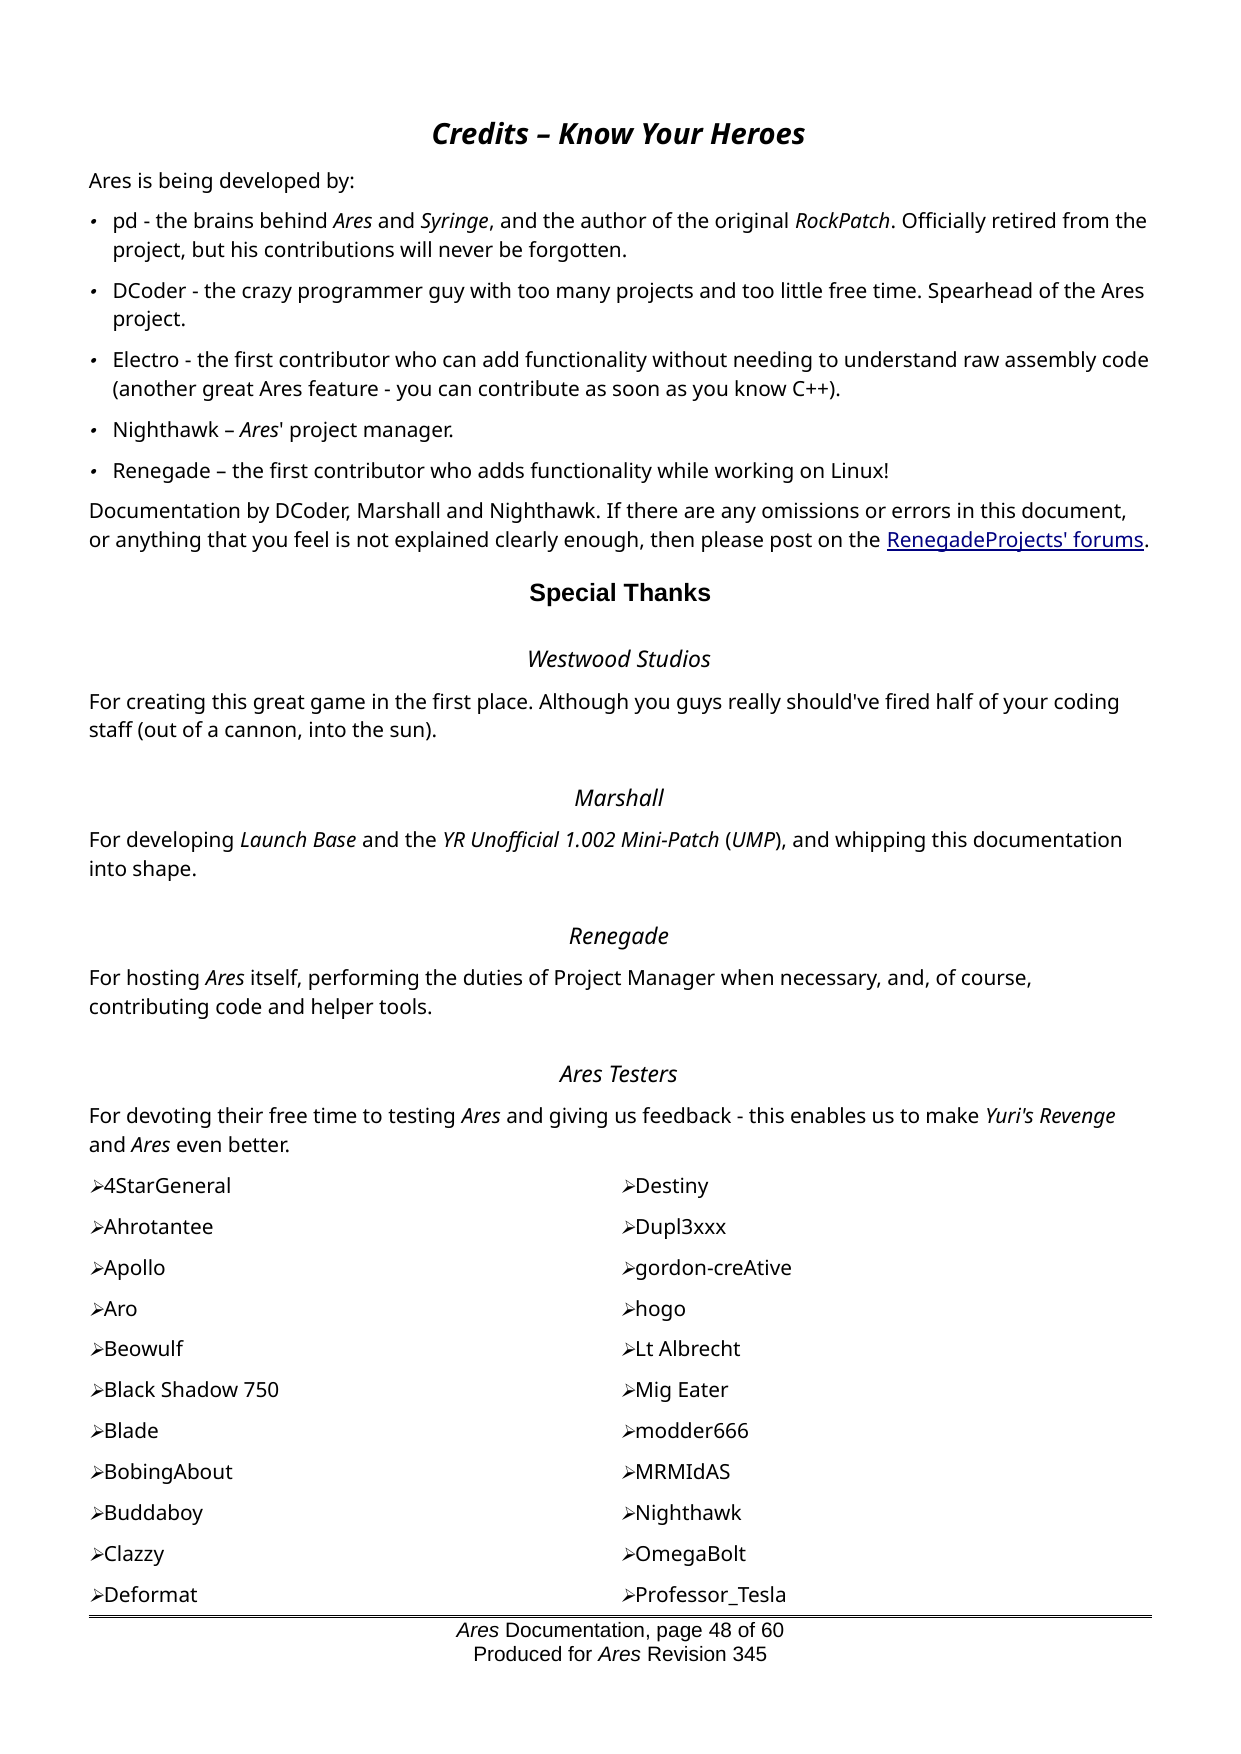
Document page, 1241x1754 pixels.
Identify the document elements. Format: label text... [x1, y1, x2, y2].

text For devoting their free time to testing Ares and giving us feedback - this enables us to make Yuri's Revenge and Ares even better. [88, 1101, 1152, 1158]
text For hosting Ares itself, performing the duties of Project Manager when necessary, and, of course, contributing code and helper tools. [88, 963, 1152, 1020]
list Black Shadow 750 [88, 1376, 620, 1404]
list Dupl3xxx [620, 1212, 1152, 1240]
list MRMIdAS [620, 1457, 1152, 1486]
text Ares is being developed by: [88, 166, 1152, 194]
list Apollo [88, 1253, 620, 1281]
list Beowulf [88, 1334, 620, 1363]
text Documentation by DCoder, Marshall and Nighthawk. If there are any omissions or errors in this document, or anything that you feel is not explained clearly enough, then please post on the RenegadeProjects' forums. [88, 497, 1152, 553]
list BobingAbout [88, 1457, 620, 1486]
list modder666 [620, 1416, 1152, 1445]
text For creating this great game in the first place. Although you guys really should've fired half of your coding staff (out of a cannon, into the sun). [88, 687, 1152, 744]
list pd - the brains behind Ares and Syringe, and the author of the original RockPatch. Officially retired from the project, but his contributions will never be forgotten. [88, 207, 1152, 263]
list OmegaBolt [620, 1539, 1152, 1568]
list Electro - the first contributor who can add functionality without needing to understand raw assembly code (another great Ares feature - you can contribute as soon as you know C++). [88, 345, 1152, 402]
list Blade [88, 1416, 620, 1445]
list Ahrotantee [88, 1212, 620, 1240]
list gordon-creAtive [620, 1253, 1152, 1281]
list Aro [88, 1294, 620, 1322]
subtitle Marshall [88, 781, 1152, 813]
list Buddaboy [88, 1498, 620, 1527]
subtitle Renegade [88, 919, 1152, 951]
list 4StarGeneral [88, 1171, 620, 1199]
list Mig Eater [620, 1376, 1152, 1404]
list Destiny [620, 1171, 1152, 1199]
text For developing Launch Base and the YR Unofficial 1.002 Mini-Patch (UMP), and whipping this documentation into shape. [88, 825, 1152, 882]
list Lt Albrecht [620, 1334, 1152, 1363]
subtitle Credits – Know Your Heroes [88, 113, 1152, 153]
list Nighthawk – Ares' project manager. [88, 415, 1152, 443]
list hogo [620, 1294, 1152, 1322]
subtitle Special Thanks [88, 578, 1152, 607]
subtitle Westwood Studios [88, 643, 1152, 674]
subtitle Ares Testers [88, 1058, 1152, 1089]
list Renegade – the first contributor who adds functionality while working on Linux! [88, 456, 1152, 484]
list DCoder - the crazy programmer guy with too many projects and too little free time. Spearhead of the Ares project. [88, 276, 1152, 333]
list Deformat [88, 1580, 620, 1609]
list Nighthawk [620, 1498, 1152, 1527]
list Professor_Tesla [620, 1580, 1152, 1609]
list Clazzy [88, 1539, 620, 1568]
